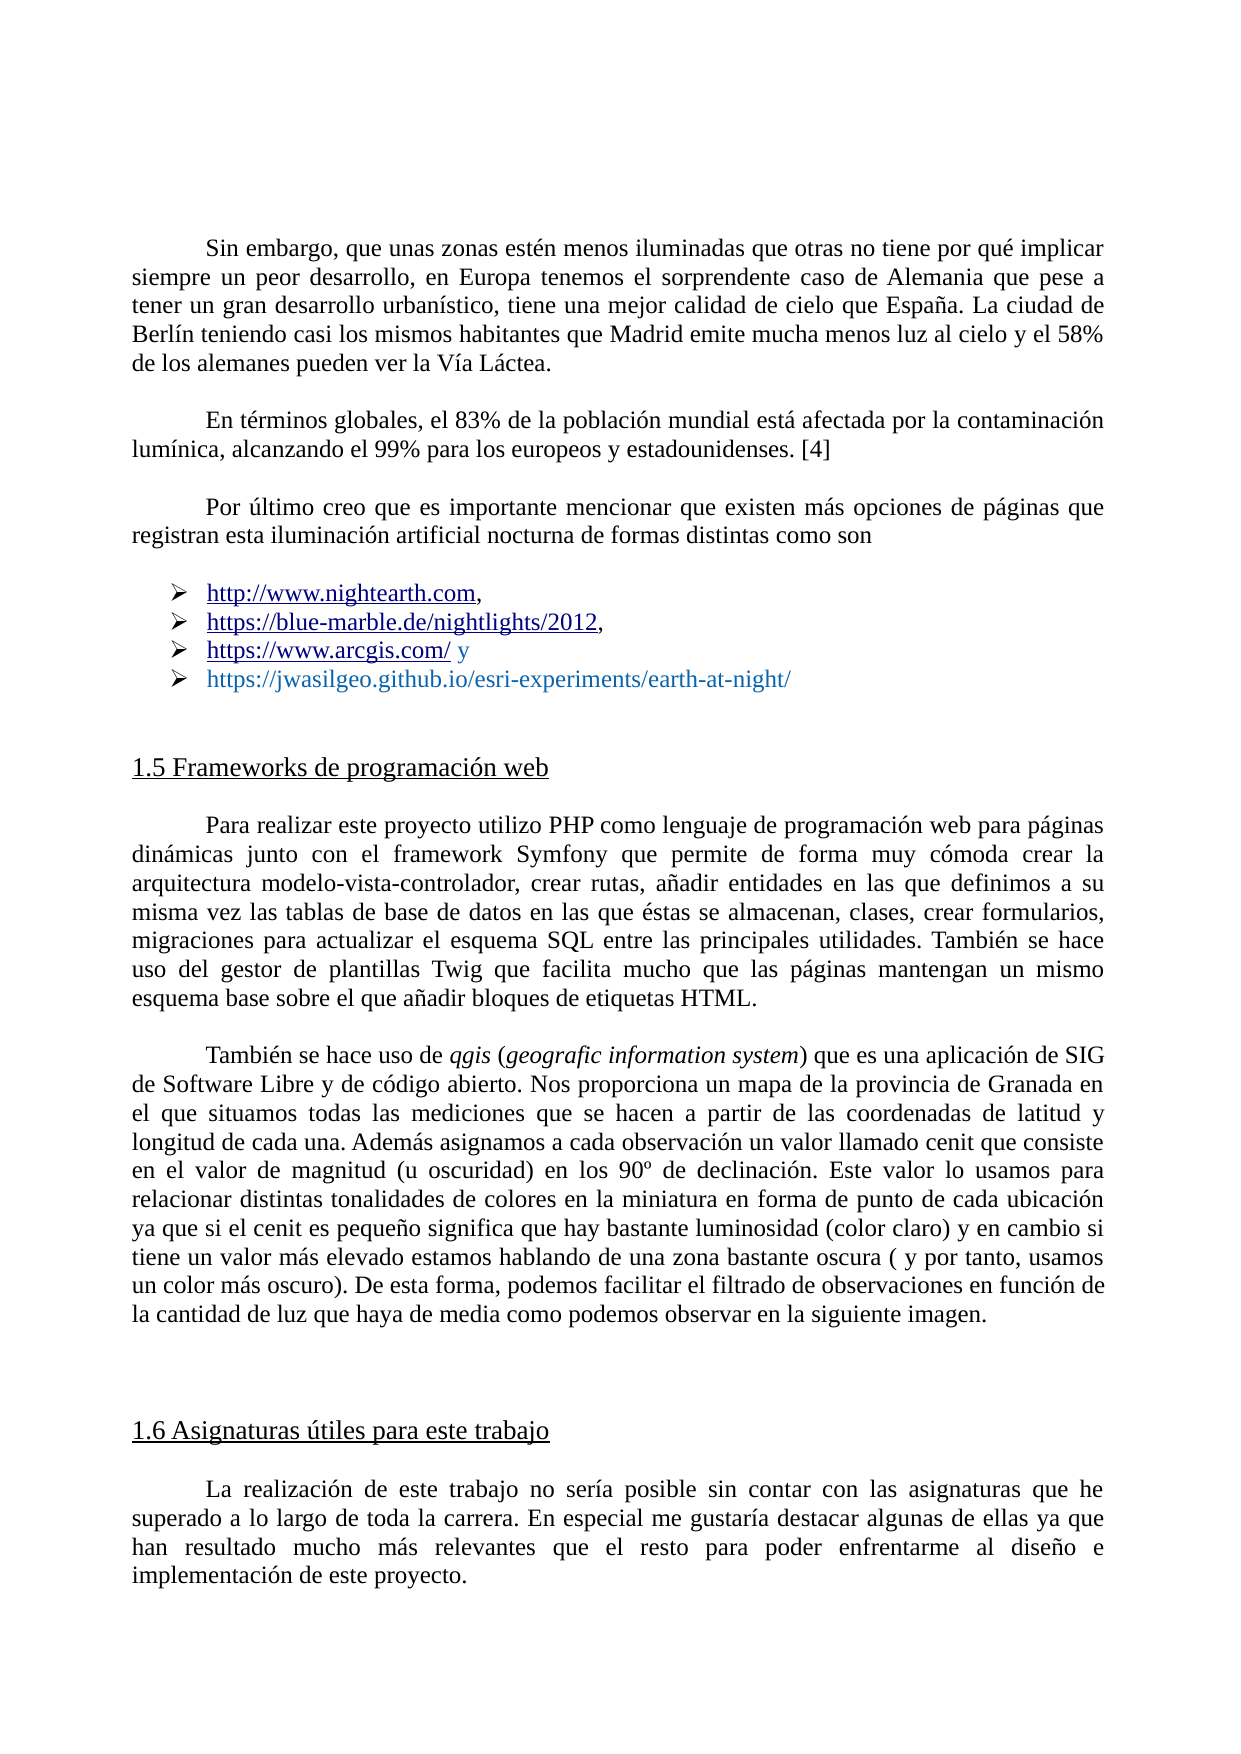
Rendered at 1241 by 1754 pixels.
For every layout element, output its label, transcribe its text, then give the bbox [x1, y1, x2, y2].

text Por último creo que es importante mencionar que existen más opciones de páginas que registran esta iluminación artificial nocturna de formas distintas como son [132, 492, 1106, 549]
text En términos globales, el 83% de la población mundial está afectada por la contaminación lumínica, alcanzando el 99% para los europeos y estadounidenses. [4] [132, 406, 1106, 463]
text La realización de este trabajo no sería posible sin contar con las asignaturas que he superado a lo largo de toda la carrera. En especial me gustaría destacar algunas de ellas ya que han resultado mucho más relevantes que el resto para poder enfrentarme al diseño e implementación de este proyecto. [132, 1474, 1106, 1589]
list https://blue-marble.de/nightlights/2012, [169, 607, 1106, 636]
list https://jwasilgeo.github.io/esri-experiments/earth-at-night/ [169, 664, 1106, 693]
text También se hace uso de qgis (geografic information system) que es una aplicación de SIG de Software Libre y de código abierto. Nos proporciona un mapa de la provincia de Granada en el que situamos todas las mediciones que se hacen a partir de las coordenadas de latitud y longitud de cada una. Además asignamos a cada observación un valor llamado cenit que consiste en el valor de magnitud (u oscuridad) en los 90º de declinación. Este valor lo usamos para relacionar distintas tonalidades de colores en la miniatura en forma de punto de cada ubicación ya que si el cenit es pequeño significa que hay bastante luminosidad (color claro) y en cambio si tiene un valor más elevado estamos hablando de una zona bastante oscura ( y por tanto, usamos un color más oscuro). De esta forma, podemos facilitar el filtrado de observaciones en función de la cantidad de luz que haya de media como podemos observar en la siguiente imagen. [132, 1041, 1106, 1328]
text Para realizar este proyecto utilizo PHP como lenguaje de programación web para páginas dinámicas junto con el framework Symfony que permite de forma muy cómoda crear la arquitectura modelo-vista-controlador, crear rutas, añadir entidades en las que definimos a su misma vez las tablas de base de datos en las que éstas se almacenan, clases, crear formularios, migraciones para actualizar el esquema SQL entre las principales utilidades. También se hace uso del gestor de plantillas Twig que facilita mucho que las páginas mantengan un mismo esquema base sobre el que añadir bloques de etiquetas HTML. [132, 811, 1106, 1012]
list http://www.nightearth.com, [169, 578, 1106, 607]
text Sin embargo, que unas zonas estén menos iluminadas que otras no tiene por qué implicar siempre un peor desarrollo, en Europa tenemos el sorprendente caso de Alemania que pese a tener un gran desarrollo urbanístico, tiene una mejor calidad de cielo que España. La ciudad de Berlín teniendo casi los mismos habitantes que Madrid emite mucha menos luz al cielo y el 58% de los alemanes pueden ver la Vía Láctea. [132, 233, 1106, 377]
text 1.6 Asignaturas útiles para este trabajo [132, 1414, 1106, 1445]
text 1.5 Frameworks de programación web [132, 751, 1106, 782]
list https://www.arcgis.com/ y [169, 636, 1106, 664]
